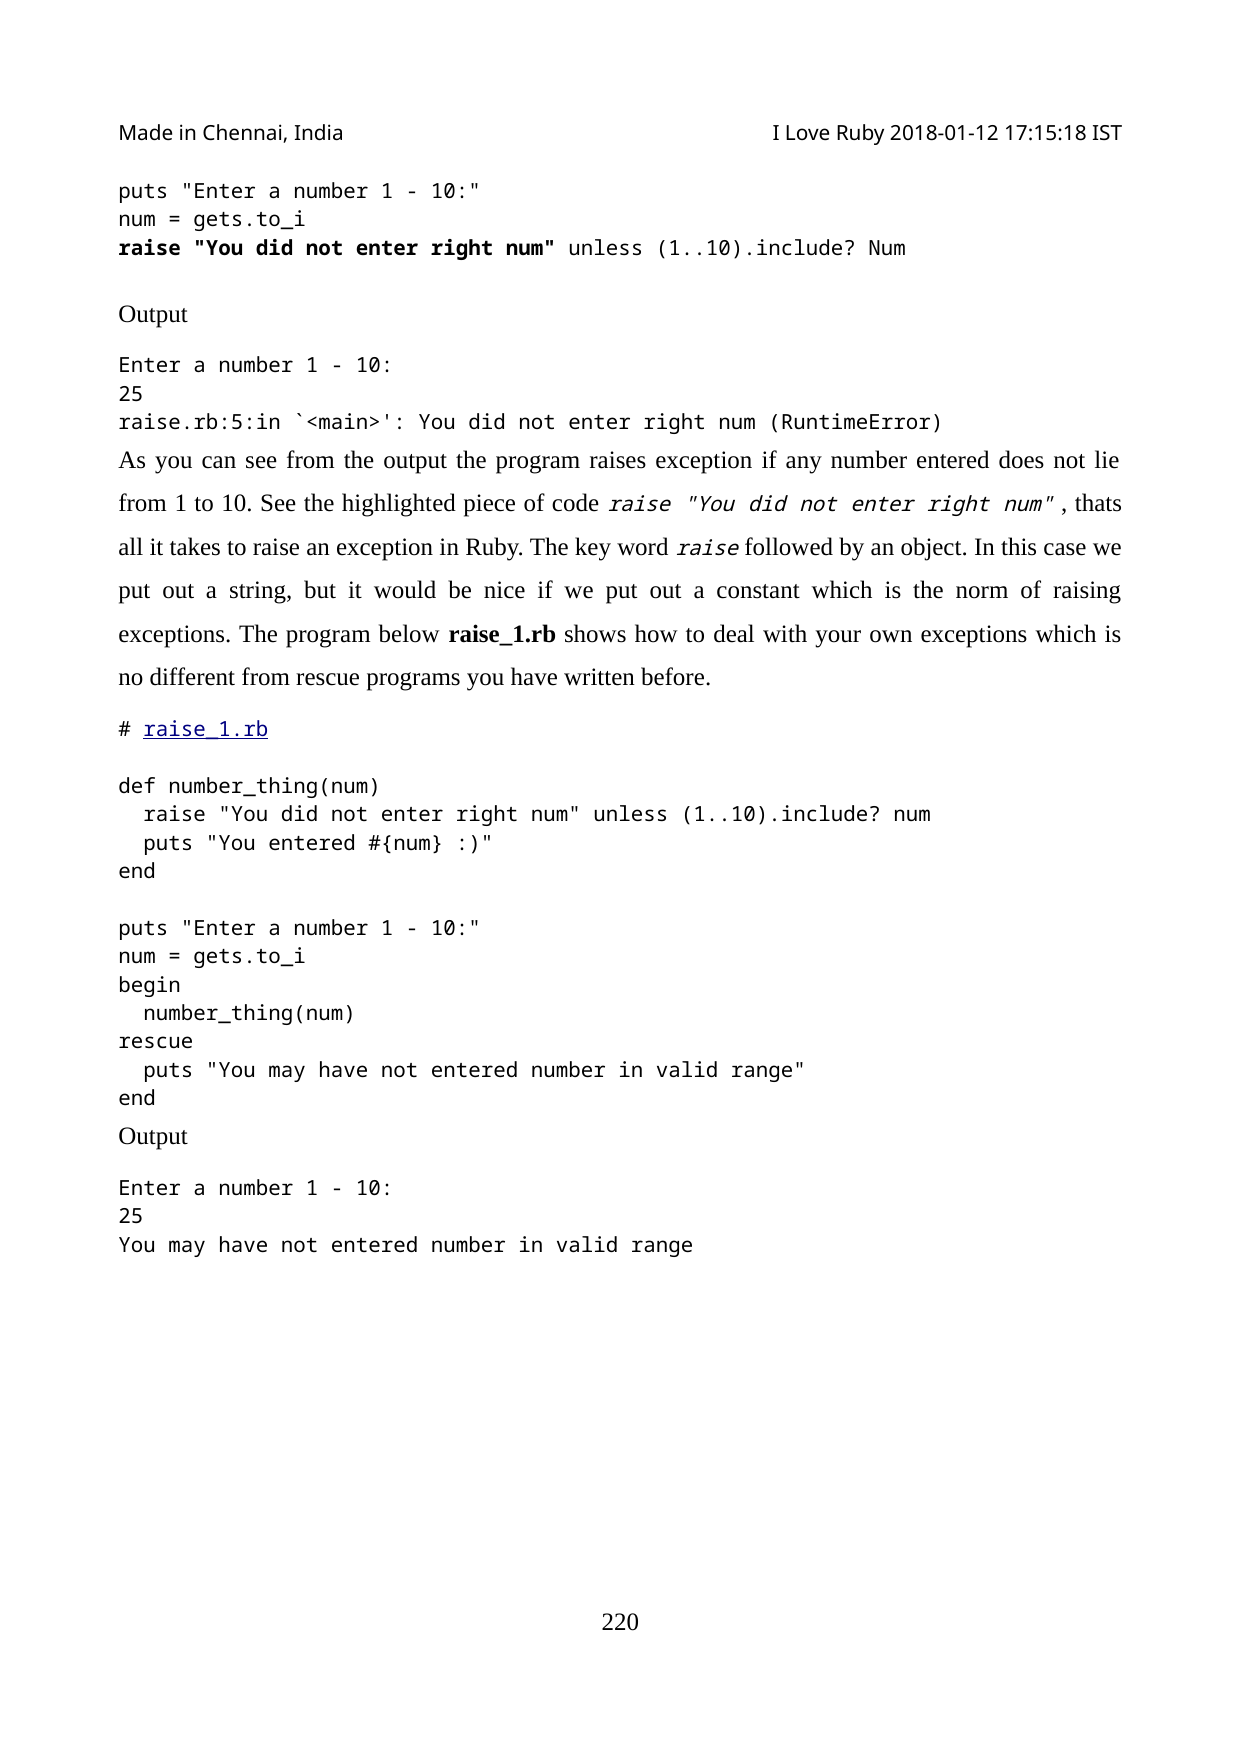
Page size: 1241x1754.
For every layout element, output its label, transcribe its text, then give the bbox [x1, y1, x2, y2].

text puts "Enter a number 1 - 10:" [118, 913, 1122, 941]
text begin [118, 970, 1122, 998]
text Output [118, 1121, 1122, 1149]
text 25 [118, 1201, 1122, 1230]
text As you can see from the output the program raises exception if any number entered does not lie from 1 to 10. See the highlighted piece of code raise "You did not enter right num" , thats all it takes to raise an exception in Ruby. The key word raise followed by an object. In this case we put out a string, but it would be nice if we put out a constant which is the norm of raising exceptions. The program below raise_1.rb shows how to deal with your own exceptions which is no different from rescue programs you have written before. [118, 445, 1122, 691]
text raise.rb:5:in `<main>': You did not enter right num (RuntimeError) [118, 407, 1122, 436]
text puts "You may have not entered number in valid range" [118, 1055, 1122, 1083]
text Output [118, 299, 1122, 327]
text number_thing(num) [118, 998, 1122, 1027]
text raise "You did not enter right num" unless (1..10).include? num [118, 799, 1122, 828]
text Enter a number 1 - 10: [118, 1173, 1122, 1201]
text end [118, 856, 1122, 884]
text Enter a number 1 - 10: [118, 351, 1122, 379]
text 25 [118, 379, 1122, 407]
text rescue [118, 1027, 1122, 1055]
text raise "You did not enter right num" unless (1..10).include? Num [118, 233, 1122, 261]
text def number_thing(num) [118, 771, 1122, 799]
text puts "Enter a number 1 - 10:" [118, 176, 1122, 204]
text num = gets.to_i [118, 204, 1122, 233]
text puts "You entered #{num} :)" [118, 828, 1122, 856]
text # raise_1.rb [118, 714, 1122, 742]
text num = gets.to_i [118, 941, 1122, 970]
text end [118, 1083, 1122, 1112]
text You may have not entered number in valid range [118, 1230, 1122, 1258]
